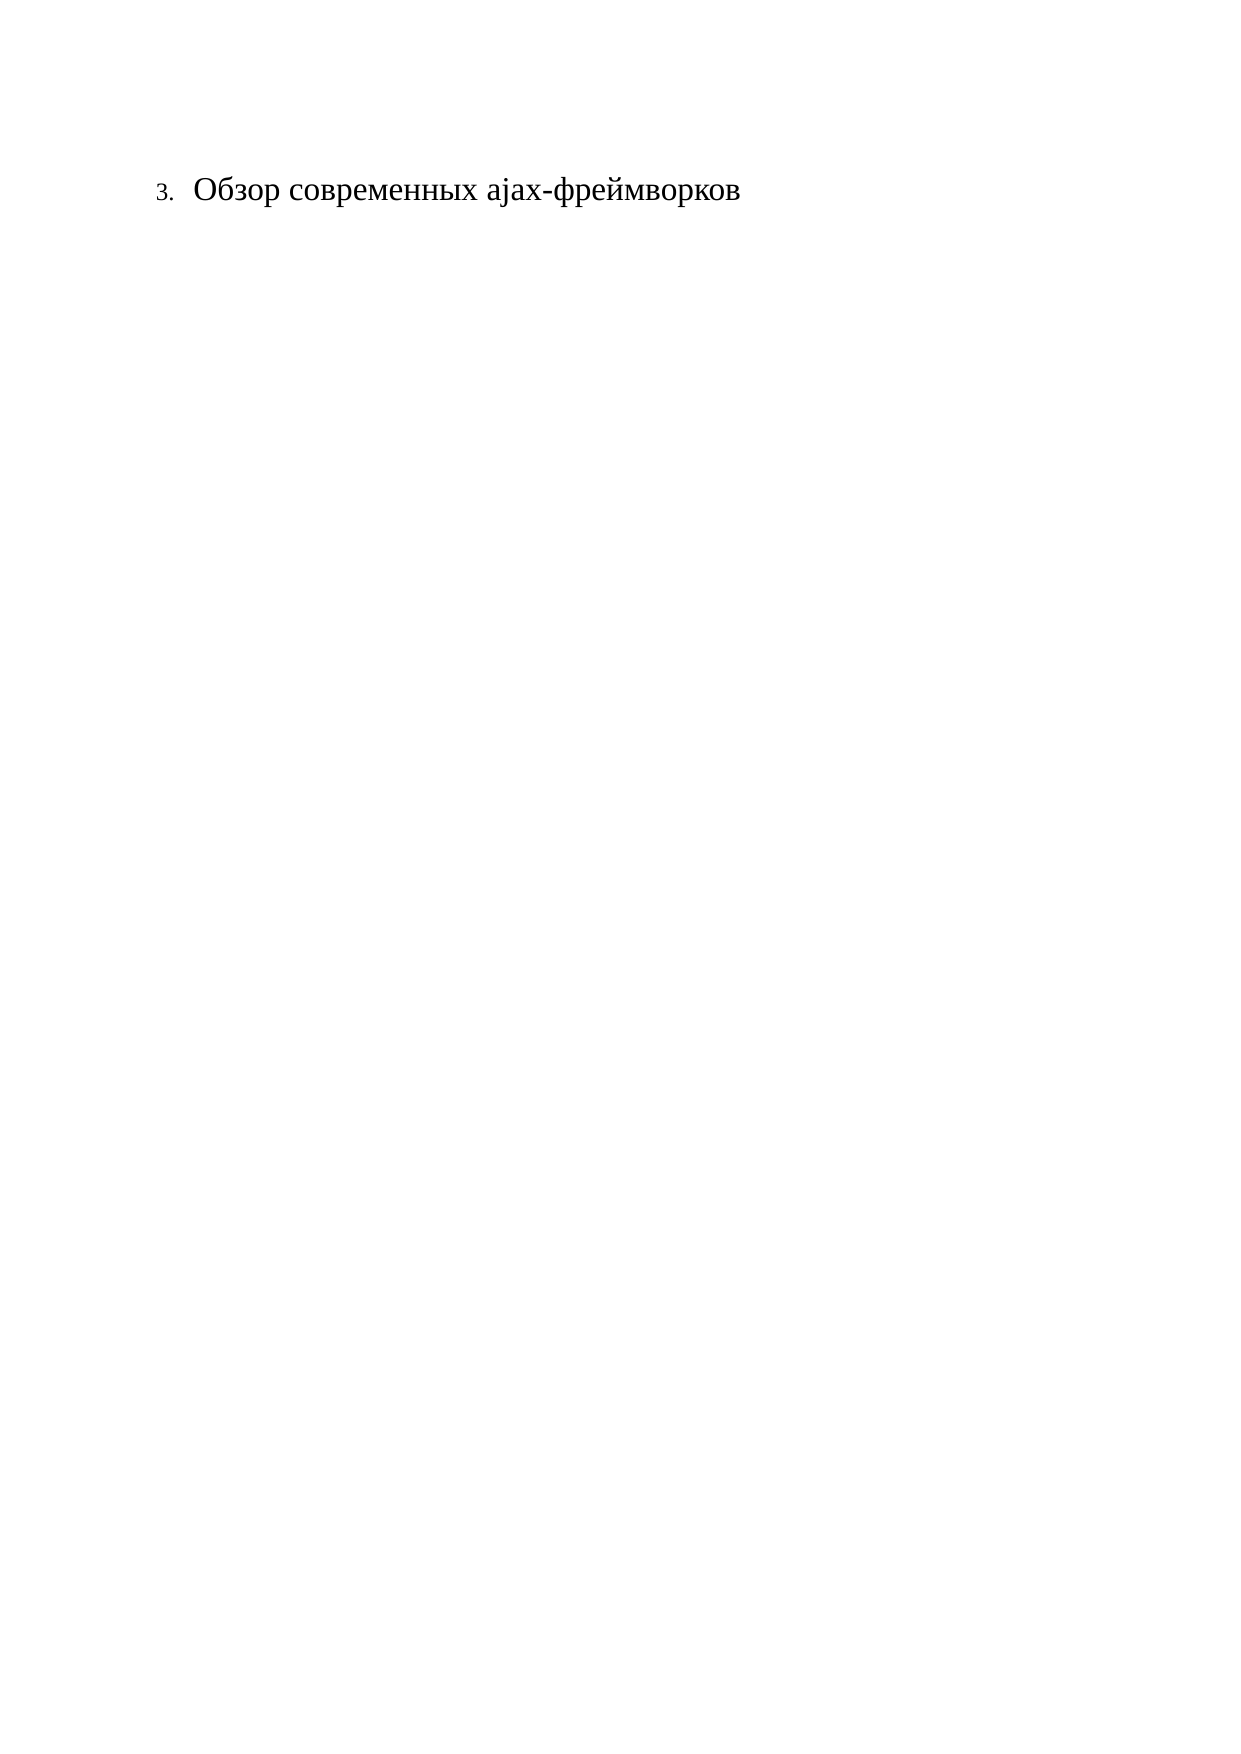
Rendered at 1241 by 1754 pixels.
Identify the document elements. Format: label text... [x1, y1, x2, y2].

list Обзор современных ajax-фреймворков [156, 169, 1122, 207]
